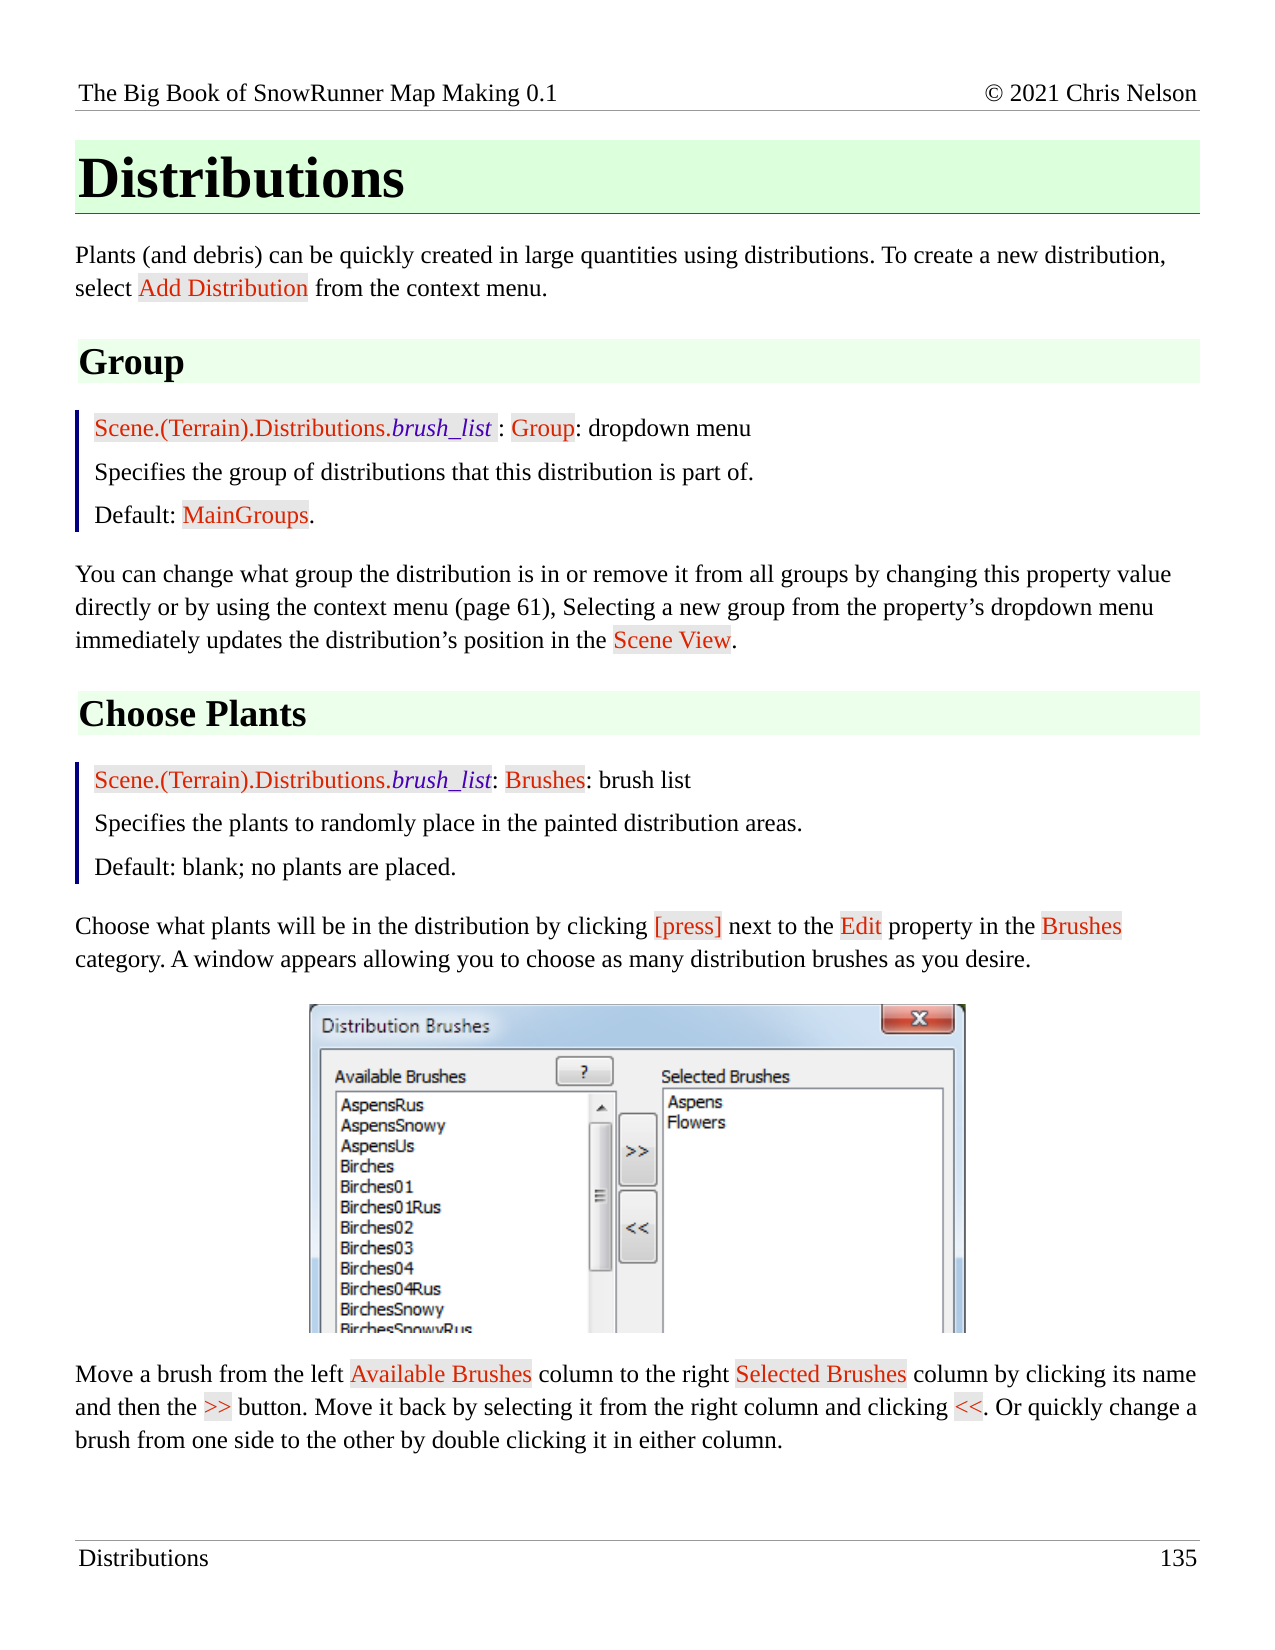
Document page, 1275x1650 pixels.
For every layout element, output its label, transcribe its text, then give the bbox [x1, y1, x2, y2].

text Specifies the plants to randomly place in the painted distribution areas. [79, 806, 1200, 837]
text Specifies the group of distributions that this distribution is part of. [79, 453, 1200, 485]
subtitle Distributions [75, 140, 1200, 213]
text Move a brush from the left Available Brushes column to the right Selected Brushes column by clicking its name and then the >> button. Move it back by selecting it from the right column and clicking <<. Or quickly change a brush from one side to the other by double clicking it in either column. [75, 1359, 1200, 1454]
subtitle Choose Plants [78, 691, 1200, 735]
text Plants (and debris) can be quickly created in large quantities using distributions. To create a new distribution, select Add Distribution from the context menu. [75, 240, 1200, 302]
text You can change what group the distribution is in or remove it from all groups by changing this property value directly or by using the context menu (page 61), Selecting a new group from the property’s dropdown menu immediately updates the distribution’s position in the Scene View. [75, 559, 1200, 654]
text Default: blank; no plants are placed. [79, 849, 1200, 884]
text Choose what plants will be in the distribution by clicking [press] next to the Edit property in the Brushes category. A window appears allowing you to choose as many distribution brushes as you desire. [75, 911, 1200, 973]
text Default: MainGroups. [79, 497, 1200, 532]
subtitle Group [78, 339, 1200, 383]
picture [309, 1004, 966, 1333]
text Scene.(Terrain).Distributions.brush_list : Group: dropdown menu [79, 410, 1200, 442]
text Scene.(Terrain).Distributions.brush_list: Brushes: brush list [79, 762, 1200, 793]
